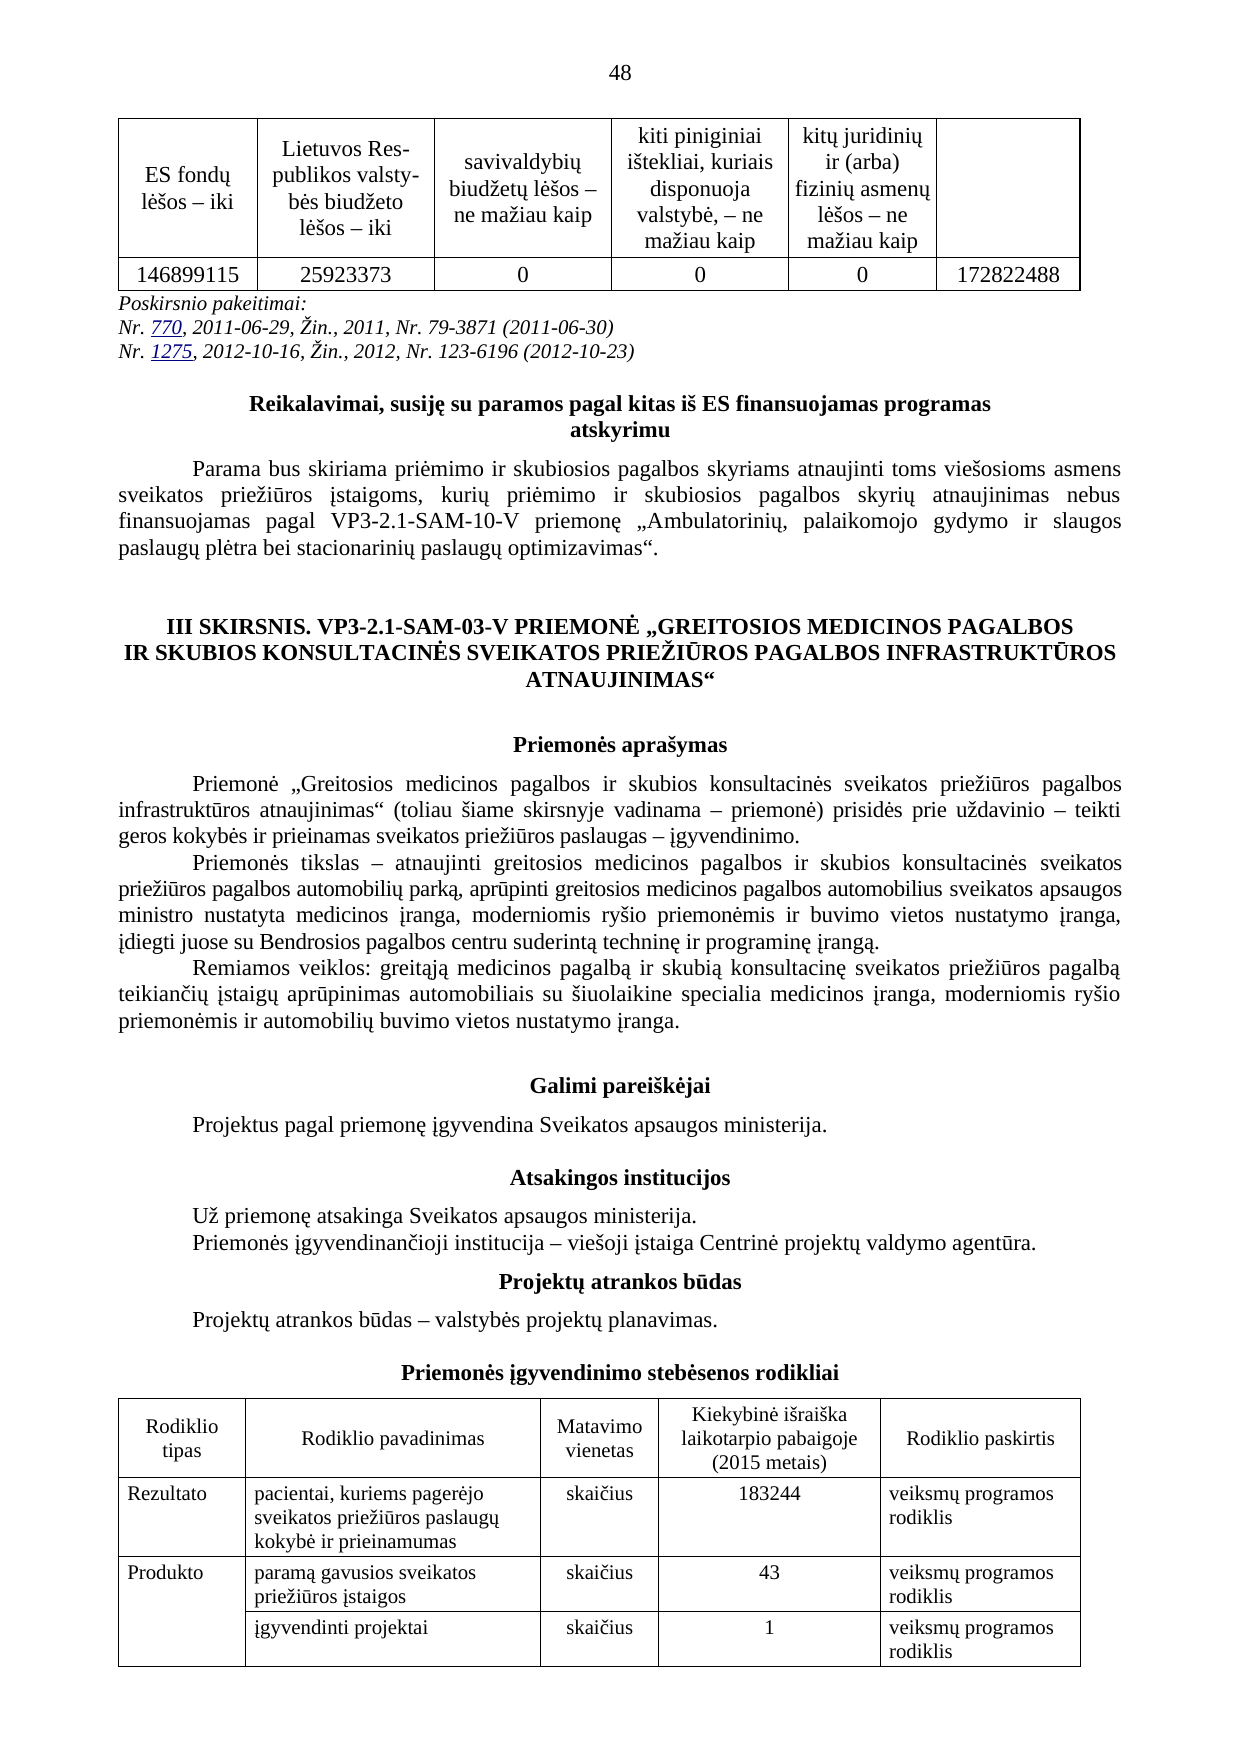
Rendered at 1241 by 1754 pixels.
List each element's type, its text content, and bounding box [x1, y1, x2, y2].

table_cell skaičius [541, 1478, 658, 1556]
table_cell savivaldybių biudžetų lėšos – ne mažiau kaip [435, 119, 611, 257]
table_cell 146899115 [119, 258, 257, 290]
table_cell 43 [659, 1557, 880, 1611]
table_cell 183244 [659, 1478, 880, 1556]
text Priemonės įgyvendinimo stebėsenos rodikliai [118, 1359, 1122, 1386]
text Parama bus skiriama priėmimo ir skubiosios pagalbos skyriams atnaujinti toms viešosioms asmens sveikatos priežiūros įstaigoms, kurių priėmimo ir skubiosios pagalbos skyrių atnaujinimas nebus finansuojamas pagal VP3-2.1-SAM-10-V priemonę „Ambulatorinių, palaikomojo gydymo ir slaugos paslaugų plėtra bei stacionarinių paslaugų optimizavimas“. [118, 455, 1122, 560]
text Priemonės aprašymas [118, 731, 1122, 757]
table_cell 25923373 [258, 258, 434, 290]
table_header [937, 119, 1079, 257]
subtitle III SKIRSNIS. VP3-2.1-SAM-03-V PRIEMONĖ „GREITOSIOS MEDICINOS PAGALBOS IR SKUBIOS KONSULTACINĖS SVEIKATOS PRIEŽIŪROS PAGALBOS INFRASTRUKTŪROS ATNAUJINIMAS“ [118, 613, 1122, 692]
text Poskirsnio pakeitimai: [118, 291, 1122, 315]
text Projektus pagal priemonę įgyvendina Sveikatos apsaugos ministerija. [118, 1111, 1122, 1137]
table_cell 0 [435, 258, 611, 290]
table_cell pacientai, kuriems pagerėjo sveikatos priežiūros paslaugų kokybė ir prieinamumas [246, 1478, 540, 1556]
table_cell įgyvendinti projektai [246, 1612, 540, 1666]
table_cell 0 [789, 258, 936, 290]
text Priemonės įgyvendinančioji institucija – viešoji įstaiga Centrinė projektų valdymo agentūra. [118, 1229, 1122, 1255]
text Už priemonę atsakinga Sveikatos apsaugos ministerija. [118, 1202, 1122, 1229]
table_cell Produkto [119, 1557, 245, 1666]
table_cell paramą gavusios sveikatos priežiūros įstaigos [246, 1557, 540, 1611]
text Priemonė „Greitosios medicinos pagalbos ir skubios konsultacinės sveikatos priežiūros pagalbos infrastruktūros atnaujinimas“ (toliau šiame skirsnyje vadinama – priemonė) prisidės prie uždavinio – teikti geros kokybės ir prieinamas sveikatos priežiūros paslaugas – įgyvendinimo. [118, 770, 1122, 849]
table_cell ES fondų lėšos – iki [119, 119, 257, 257]
table_header Rodiklio pavadinimas [246, 1399, 540, 1477]
table_header Rodiklio tipas [119, 1399, 245, 1477]
table_header Kiekybinė išraiška laikotarpio pabaigoje (2015 metais) [659, 1399, 880, 1477]
text Nr. 1275, 2012-10-16, Žin., 2012, Nr. 123-6196 (2012-10-23) [118, 339, 1122, 363]
text Priemonės tikslas – atnaujinti greitosios medicinos pagalbos ir skubios konsultacinės sveikatos priežiūros pagalbos automobilių parką, aprūpinti greitosios medicinos pagalbos automobilius sveikatos apsaugos ministro nustatyta medicinos įranga, moderniomis ryšio priemonėmis ir buvimo vietos nustatymo įranga, įdiegti juose su Bendrosios pagalbos centru suderintą techninę ir programinę įrangą. [118, 849, 1122, 954]
table_cell skaičius [541, 1612, 658, 1666]
text Projektų atrankos būdas [118, 1268, 1122, 1294]
table_cell kiti piniginiai ištekliai, kuriais disponuoja valstybė, – ne mažiau kaip [612, 119, 788, 257]
table_cell Lietuvos Res­publikos valsty­bės biudžeto lėšos – iki [258, 119, 434, 257]
table_cell veiksmų programos rodiklis [881, 1557, 1080, 1611]
text Projektų atrankos būdas – valstybės projektų planavimas. [118, 1307, 1122, 1333]
text Atsakingos institucijos [118, 1164, 1122, 1190]
table_cell skaičius [541, 1557, 658, 1611]
table_header Matavimo vienetas [541, 1399, 658, 1477]
table_cell veiksmų programos rodiklis [881, 1478, 1080, 1556]
table_cell kitų juridinių ir (arba) fizinių asmenų lėšos – ne mažiau kaip [789, 119, 936, 257]
table_cell 1 [659, 1612, 880, 1666]
table_cell 0 [612, 258, 788, 290]
text Reikalavimai, susiję su paramos pagal kitas iš ES finansuojamas programas atskyrimu [118, 389, 1122, 442]
text Galimi pareiškėjai [118, 1072, 1122, 1098]
table_cell Rezultato [119, 1478, 245, 1556]
text Remiamos veiklos: greitąją medicinos pagalbą ir skubią konsultacinę sveikatos priežiūros pagalbą teikiančių įstaigų aprūpinimas automobiliais su šiuolaikine specialia medicinos įranga, moderniomis ryšio priemonėmis ir automobilių buvimo vietos nustatymo įranga. [118, 954, 1122, 1033]
table_cell veiksmų programos rodiklis [881, 1612, 1080, 1666]
text Nr. 770, 2011-06-29, Žin., 2011, Nr. 79-3871 (2011-06-30) [118, 315, 1122, 339]
table_header Rodiklio paskirtis [881, 1399, 1080, 1477]
table_cell 172822488 [937, 258, 1079, 290]
